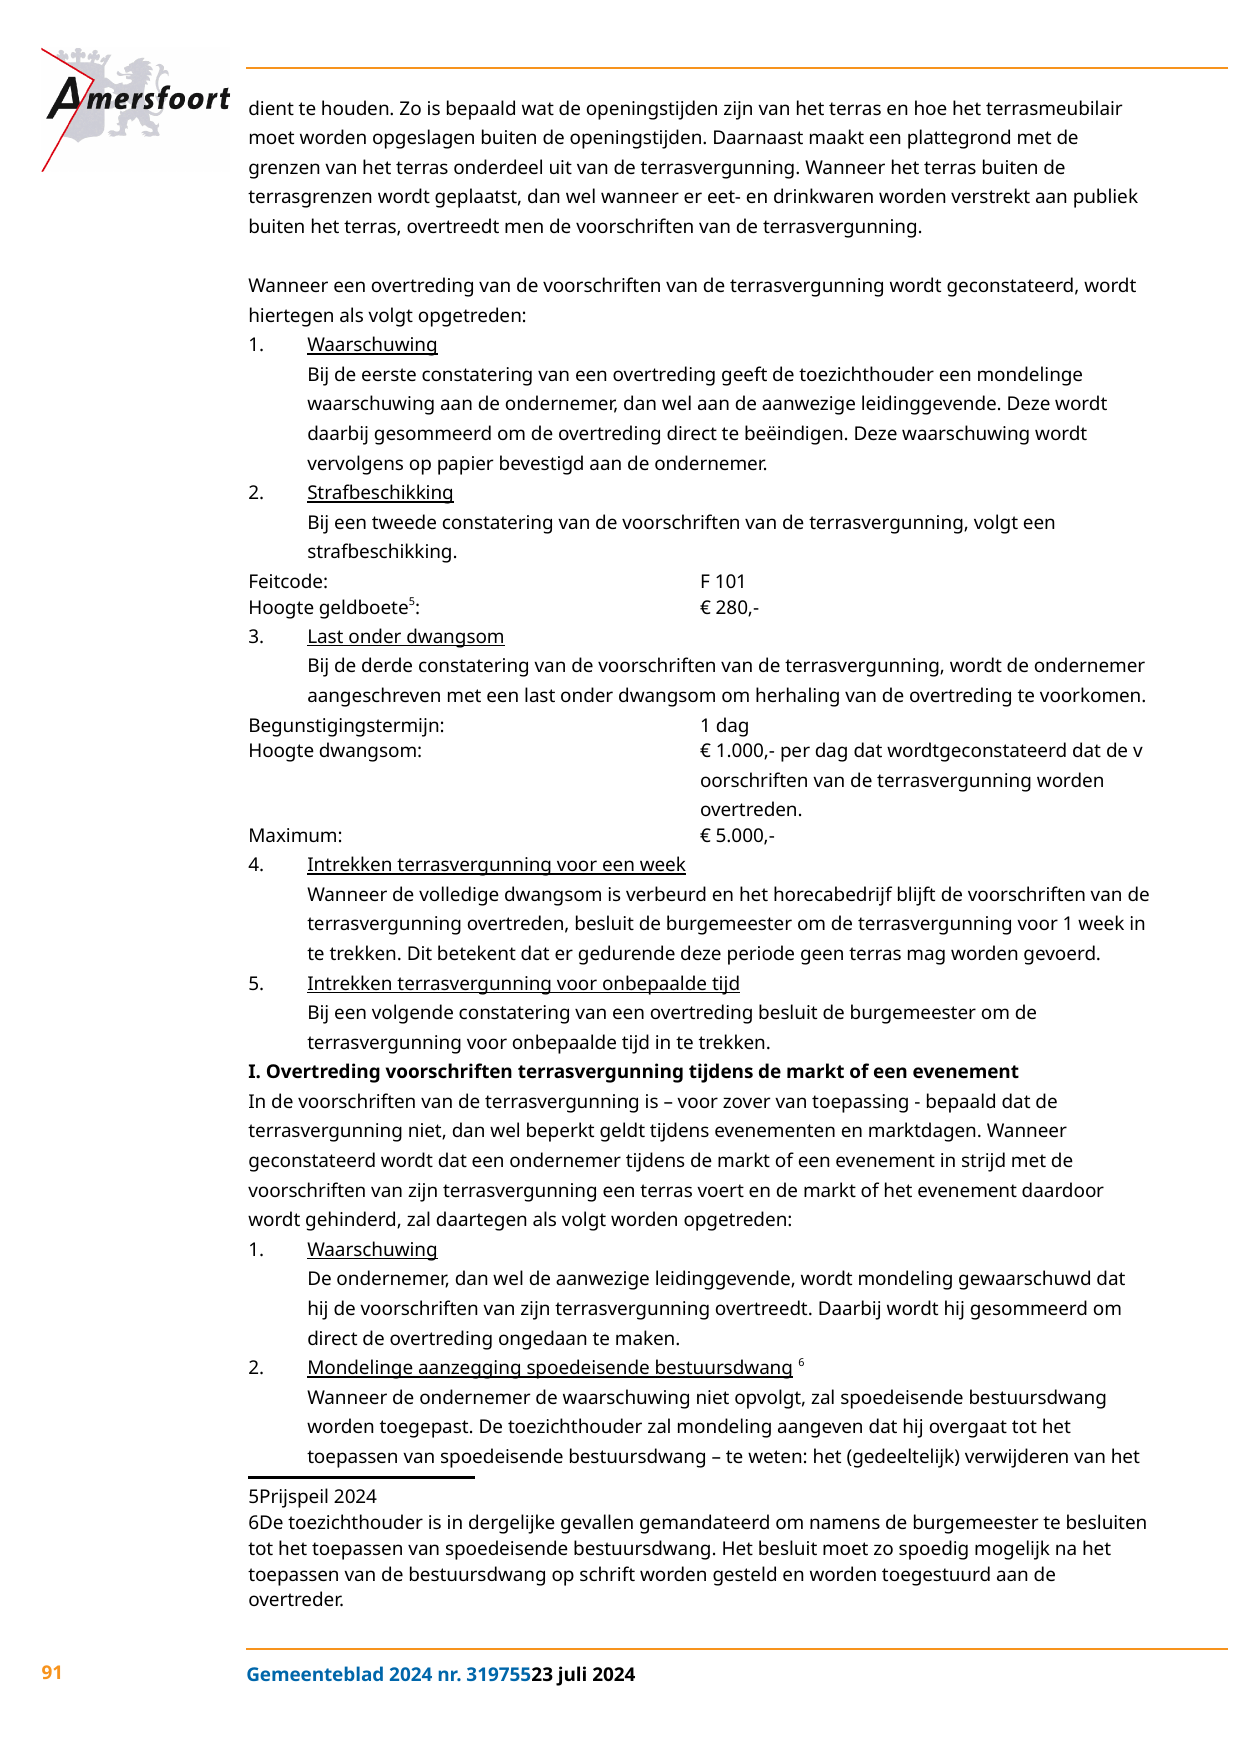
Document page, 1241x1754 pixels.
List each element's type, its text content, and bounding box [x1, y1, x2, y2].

list Bij een volgende constatering van een overtreding besluit de burgemeester om de terrasvergunning voor onbepaalde tijd in te trekken. [248, 999, 1152, 1054]
list Strafbeschikking [248, 479, 1152, 505]
list Mondelinge aanzegging spoedeisende bestuursdwang [248, 1354, 1152, 1380]
table_header Feitcode: [248, 568, 700, 594]
list Bij een tweede constatering van de voorschriften van de terrasvergunning, volgt een strafbeschikking. [248, 509, 1152, 564]
text I. Overtreding voorschriften terrasvergunning tijdens de markt of een evenement [248, 1058, 1152, 1084]
picture [41, 47, 231, 172]
table_header 1 dag [700, 712, 1152, 737]
list Wanneer de ondernemer de waarschuwing niet opvolgt, zal spoedeisende bestuursdwang worden toegepast. De toezichthouder zal mondeling aangeven dat hij overgaat tot het toepassen van spoedeisende bestuursdwang – te weten: het (gedeeltelijk) verwijderen van het [248, 1384, 1152, 1469]
list Last onder dwangsom [248, 623, 1152, 649]
list Bij de derde constatering van de voorschriften van de terrasvergunning, wordt de ondernemer aangeschreven met een last onder dwangsom om herhaling van de overtreding te voorkomen. [248, 652, 1152, 708]
list Intrekken terrasvergunning voor onbepaalde tijd [248, 970, 1152, 995]
text In de voorschriften van de terrasvergunning is – voor zover van toepassing - bepaald dat de terrasvergunning niet, dan wel beperkt geldt tijdens evenementen en marktdagen. Wanneer geconstateerd wordt dat een ondernemer tijdens de markt of een evenement in strijd met de voorschriften van zijn terrasvergunning een terras voert en de markt of het evenement daardoor wordt gehinderd, zal daartegen als volgt worden opgetreden: [248, 1088, 1152, 1232]
table_header F 101 [700, 568, 1152, 594]
text dient te houden. Zo is bepaald wat de openingstijden zijn van het terras en hoe het terrasmeubilair moet worden opgeslagen buiten de openingstijden. Daarnaast maakt een plattegrond met de grenzen van het terras onderdeel uit van de terrasvergunning. Wanneer het terras buiten de terrasgrenzen wordt geplaatst, dan wel wanneer er eet- en drinkwaren worden verstrekt aan publiek buiten het terras, overtreedt men de voorschriften van de terrasvergunning. [248, 95, 1152, 239]
list Wanneer de volledige dwangsom is verbeurd en het horecabedrijf blijft de voorschriften van de terrasvergunning overtreden, besluit de burgemeester om de terrasvergunning voor 1 week in te trekken. Dit betekent dat er gedurende deze periode geen terras mag worden gevoerd. [248, 881, 1152, 966]
list De ondernemer, dan wel de aanwezige leidinggevende, wordt mondeling gewaarschuwd dat hij de voorschriften van zijn terrasvergunning overtreedt. Daarbij wordt hij gesommeerd om direct de overtreding ongedaan te maken. [248, 1266, 1152, 1350]
table_cell Maximum: [248, 823, 700, 848]
table_cell € 5.000,- [700, 823, 1152, 848]
text Wanneer een overtreding van de voorschriften van de terrasvergunning wordt geconstateerd, wordt hiertegen als volgt opgetreden: [248, 272, 1152, 328]
list Intrekken terrasvergunning voor een week [248, 851, 1152, 877]
list Waarschuwing [248, 1236, 1152, 1262]
list Waarschuwing [248, 331, 1152, 357]
table_cell € 280,- [700, 594, 1152, 620]
table_cell Hoogte dwangsom: [248, 738, 700, 822]
table_cell € 1.000,- per dag dat wordtgeconstateerd dat de voorschriften van de terrasvergunning worden overtreden. [700, 738, 1152, 822]
list De toezichthouder is in dergelijke gevallen gemandateerd om namens de burgemeester te besluiten tot het toepassen van spoedeisende bestuursdwang. Het besluit moet zo spoedig mogelijk na het toepassen van de bestuursdwang op schrift worden gesteld en worden toegestuurd aan de overtreder. [248, 1509, 1152, 1612]
table_header Begunstigingstermijn: [248, 712, 700, 737]
table_cell Hoogte geldboete: [248, 594, 700, 620]
list Bij de eerste constatering van een overtreding geeft de toezichthouder een mondelinge waarschuwing aan de ondernemer, dan wel aan de aanwezige leidinggevende. Deze wordt daarbij gesommeerd om de overtreding direct te beëindigen. Deze waarschuwing wordt vervolgens op papier bevestigd aan de ondernemer. [248, 361, 1152, 476]
